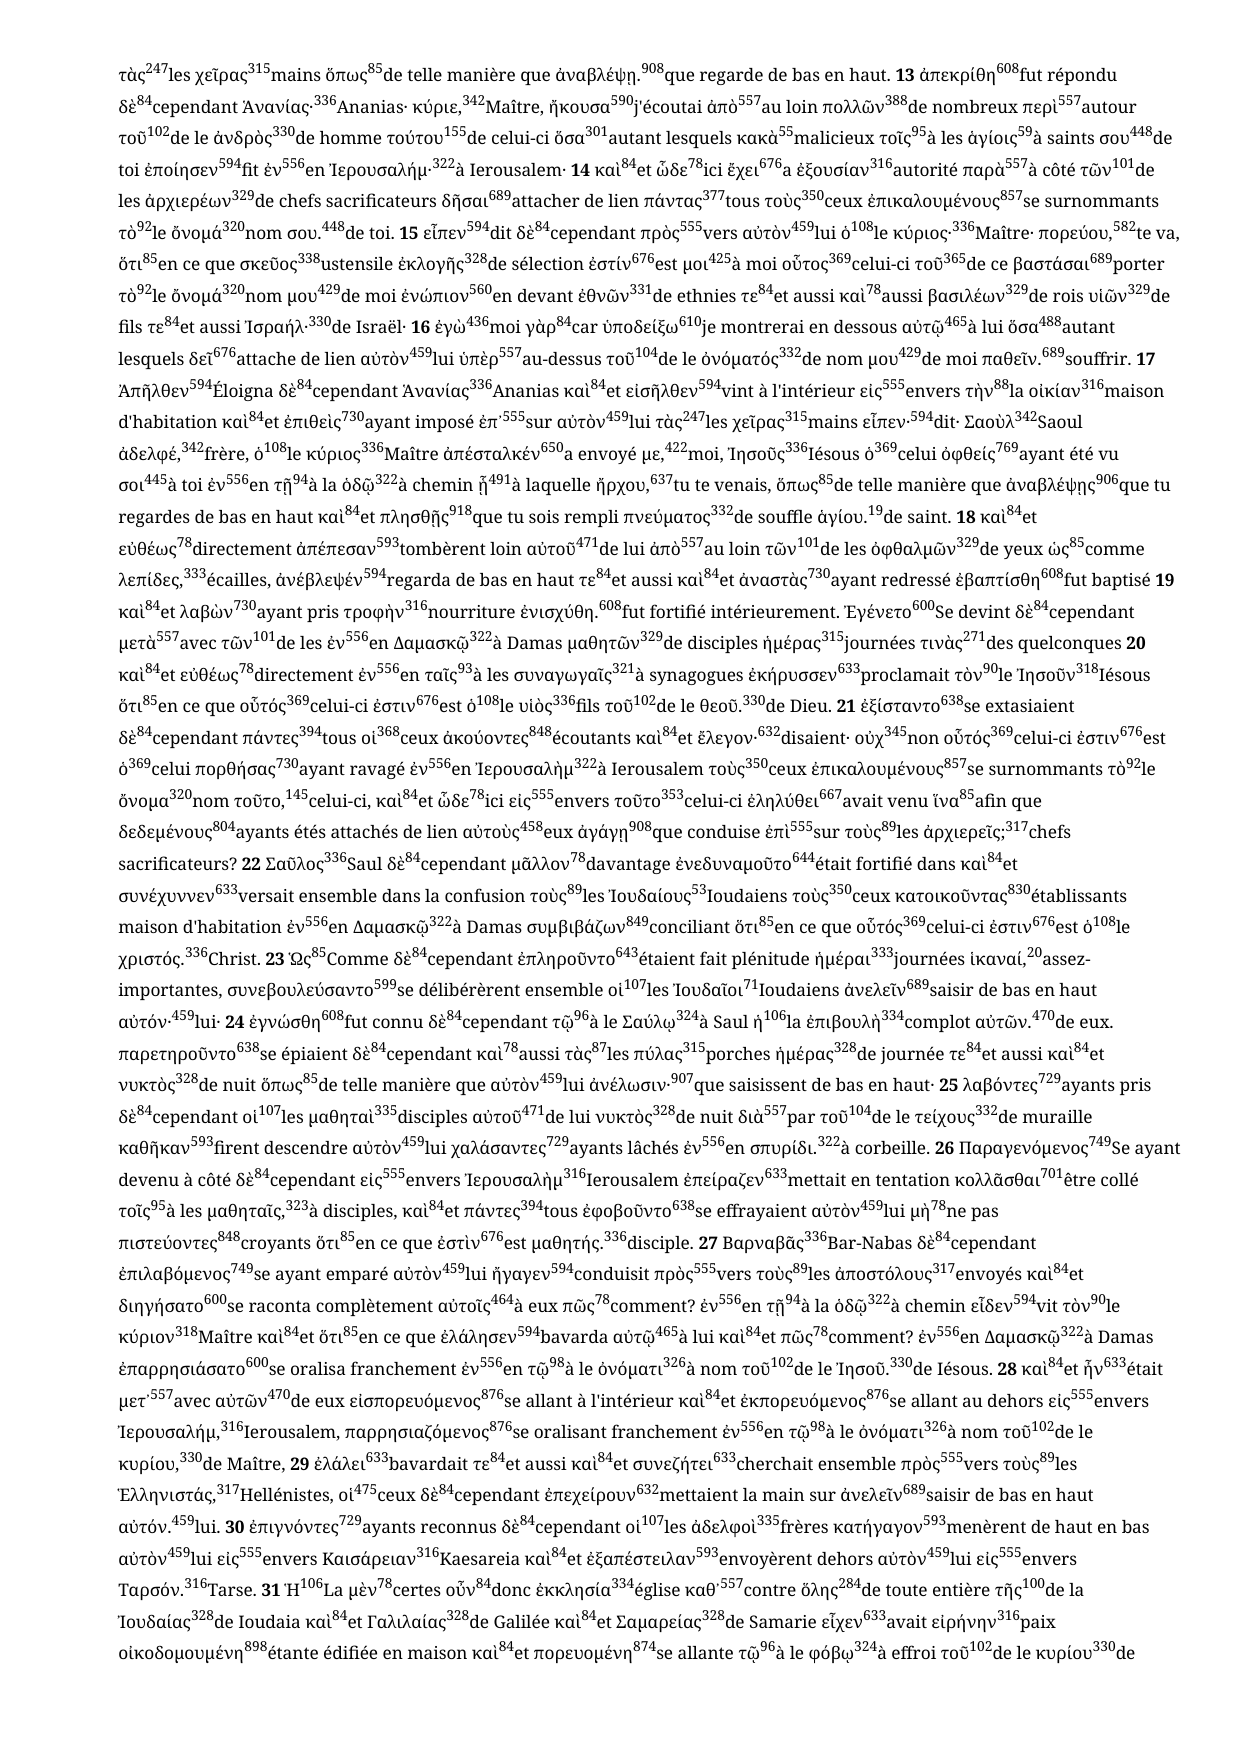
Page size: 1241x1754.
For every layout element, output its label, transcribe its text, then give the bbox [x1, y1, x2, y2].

text 1 Ὁ108Le δὲ84cependant Σαῦλος336Saul ἔτι78encore ἐμπνέων849inspirant souffle ἀπειλῆς328de menace καὶ84et φόνου330de meurtre εἰς555envers τοὺς89les μαθητὰς317disciples τοῦ102de le κυρίου,330de Maître, προσελθὼν730ayant venu vers τῷ96à le ἀρχιερεῖ324à chef sacrificateur 2 ᾐτήσατο600se demanda παρ᾽557à côté αὐτοῦ471de lui ἐπιστολὰς315épîtres εἰς555envers Δαμασκὸν316Damas πρὸς555vers τὰς87les συναγωγάς,315synagogues, ὅπως85de telle manière que ἐάν85si le cas échéant τινας377des quelconques εὕρῃ908que trouve τῆς100de la ὁδοῦ328de chemin ὄντας,830étants, ἄνδρας317hommes τε84et aussi καὶ84et γυναῖκας,315femmes, δεδεμένους804ayants étés attachés de lien ἀγάγῃ908que conduise εἰς555envers Ἰερουσαλήμ.316Ierousalem. 3 Ἐν556En δὲ84cependant τῷ359à ce πορεύεσθαι699se aller ἐγένετο600se devint αὐτὸν459lui ἐγγίζειν698approcher τῇ94à la Δαμασκῷ,322à Damas, ἐξαίφνης78soudainement τε84et aussi αὐτὸν459lui περιήστραψεν594éclaira autour φῶς338lumière ἐκ557hors τοῦ102de le οὐρανοῦ330de ciel 4 καὶ84et πεσὼν730ayant tombé ἐπὶ555sur τὴν88la γῆν316terre ἤκουσεν594écouta φωνὴν316son de voix λέγουσαν829disante αὐτῷ·465à lui· Σαοὺλ342Saoul Σαοὺλ,342Saoul, τί404quel με422moi διώκεις;674tu poursuis? 5 εἶπεν594dit δέ·84cependant· τίς415quel εἶ,674tu es, κύριε;342Maître? ὁ476celui δέ·84cependant· ἐγώ436moi εἰμι672je suis Ἰησοῦς336Iésous ὃν487lequel σὺ454toi διώκεις·674tu poursuis· 6 ἀλλὰ84mais ἀνάστηθι562redresse καὶ84et εἴσελθε562viens à l'intérieur εἰς555envers τὴν88la πόλιν316cité καὶ84et λαληθήσεταί627sera bavardé σοι445à toi ὅ489lequel τί380un quelconque σε442toi δεῖ676attache de lien ποιεῖν.698faire. 7 οἱ107les δὲ84cependant ἄνδρες335hommes οἱ504ceux συνοδεύοντες848cheminants avec αὐτῷ465à lui εἱστήκεισαν666avaient dressé ἐνεοί,71muets, ἀκούοντες848écoutants μὲν84certes τῆς100de la φωνῆς328de son de voix μηδένα378pas un δὲ84cependant θεωροῦντες.848observants. 8 ἠγέρθη608fut éveillé δὲ84cependant Σαῦλος336Saul ἀπὸ557au loin τῆς100de la γῆς,328de terre, ἀνεῳγμένων815de ayants étés ouverts δὲ84cependant τῶν101de les ὀφθαλμῶν329de yeux αὐτοῦ471de lui οὐδὲν380aucun ἔβλεπεν·633regardait· χειραγωγοῦντες848menants en main δὲ84cependant αὐτὸν459lui εἰσήγαγον593conduisirent à l'intérieur εἰς555envers Δαμασκόν.316Damas. 9 καὶ84et ἦν633était ἡμέρας315journées τρεῖς181trois μὴ78ne pas βλέπων849regardant καὶ84et οὐκ84non ἔφαγεν594mangea οὐδὲ84non cependant ἔπιεν.594but. 10 Ἦν633Était δέ84cependant τις292un quelconque μαθητὴς336disciple ἐν556en Δαμασκῷ322à Damas ὀνόματι326à nom Ἁνανίας,336Ananias, καὶ84et εἶπεν594dit πρὸς555vers αὐτὸν459lui ἐν556en ὁράματι326à vision ὁ108le κύριος·336Maître· Ἁνανία.342Ananias. ὁ476celui δὲ84cependant εἶπεν·594dit· ἰδοὺ311voici ἐγώ,436moi, κύριε.342Maître. 11 ὁ108le δὲ84cependant κύριος336Maître πρὸς555vers αὐτόν·459lui· ἀναστὰς730ayant redressé πορεύθητι571sois allé ἐπὶ555sur τὴν88la ῥύμην316rue τὴν349celle καλουμένην882étante appelée Εὐθεῖαν31Directe καὶ84et ζήτησον562cherche ἐν556en οἰκίᾳ322à maison d'habitation Ἰούδα330de Iouda Σαῦλον318Saul ὀνόματι326à nom Ταρσέα·318De Tarse· ἰδοὺ311voici γὰρ84car προσεύχεται682se prie 12 καὶ84et εἶδεν594vit ἄνδρα318homme ἐν556en ὁράματι326à vision Ἁνανίαν318Ananias ὀνόματι326à nom εἰσελθόντα716ayant venu à l'intérieur καὶ84et ἐπιθέντα716ayant imposé αὐτῷ465à lui τὰς247les χεῖρας315mains ὅπως85de telle manière que ἀναβλέψῃ.908que regarde de bas en haut. 13 ἀπεκρίθη608fut répondu δὲ84cependant Ἁνανίας·336Ananias· κύριε,342Maître, ἤκουσα590j'écoutai ἀπὸ557au loin πολλῶν388de nombreux περὶ557autour τοῦ102de le ἀνδρὸς330de homme τούτου155de celui-ci ὅσα301autant lesquels κακὰ55malicieux τοῖς95à les ἁγίοις59à saints σου448de toi ἐποίησεν594fit ἐν556en Ἰερουσαλήμ·322à Ierousalem· 14 καὶ84et ὧδε78ici ἔχει676a ἐξουσίαν316autorité παρὰ557à côté τῶν101de les ἀρχιερέων329de chefs sacrificateurs δῆσαι689attacher de lien πάντας377tous τοὺς350ceux ἐπικαλουμένους857se surnommants τὸ92le ὄνομά320nom σου.448de toi. 15 εἶπεν594dit δὲ84cependant πρὸς555vers αὐτὸν459lui ὁ108le κύριος·336Maître· πορεύου,582te va, ὅτι85en ce que σκεῦος338ustensile ἐκλογῆς328de sélection ἐστίν676est μοι425à moi οὗτος369celui-ci τοῦ365de ce βαστάσαι689porter τὸ92le ὄνομά320nom μου429de moi ἐνώπιον560en devant ἐθνῶν331de ethnies τε84et aussi καὶ78aussi βασιλέων329de rois υἱῶν329de fils τε84et aussi Ἰσραήλ·330de Israël· 16 ἐγὼ436moi γὰρ84car ὑποδείξω610je montrerai en dessous αὐτῷ465à lui ὅσα488autant lesquels δεῖ676attache de lien αὐτὸν459lui ὑπὲρ557au-dessus τοῦ104de le ὀνόματός332de nom μου429de moi παθεῖν.689souffrir. 17 Ἀπῆλθεν594Éloigna δὲ84cependant Ἁνανίας336Ananias καὶ84et εἰσῆλθεν594vint à l'intérieur εἰς555envers τὴν88la οἰκίαν316maison d'habitation καὶ84et ἐπιθεὶς730ayant imposé ἐπ᾽555sur αὐτὸν459lui τὰς247les χεῖρας315mains εἶπεν·594dit· Σαοὺλ342Saoul ἀδελφέ,342frère, ὁ108le κύριος336Maître ἀπέσταλκέν650a envoyé με,422moi, Ἰησοῦς336Iésous ὁ369celui ὀφθείς769ayant été vu σοι445à toi ἐν556en τῇ94à la ὁδῷ322à chemin ᾗ491à laquelle ἤρχου,637tu te venais, ὅπως85de telle manière que ἀναβλέψῃς906que tu regardes de bas en haut καὶ84et πλησθῇς918que tu sois rempli πνεύματος332de souffle ἁγίου.19de saint. 18 καὶ84et εὐθέως78directement ἀπέπεσαν593tombèrent loin αὐτοῦ471de lui ἀπὸ557au loin τῶν101de les ὀφθαλμῶν329de yeux ὡς85comme λεπίδες,333écailles, ἀνέβλεψέν594regarda de bas en haut τε84et aussi καὶ84et ἀναστὰς730ayant redressé ἐβαπτίσθη608fut baptisé 19 καὶ84et λαβὼν730ayant pris τροφὴν316nourriture ἐνισχύθη.608fut fortifié intérieurement. Ἐγένετο600Se devint δὲ84cependant μετὰ557avec τῶν101de les ἐν556en Δαμασκῷ322à Damas μαθητῶν329de disciples ἡμέρας315journées τινὰς271des quelconques 20 καὶ84et εὐθέως78directement ἐν556en ταῖς93à les συναγωγαῖς321à synagogues ἐκήρυσσεν633proclamait τὸν90le Ἰησοῦν318Iésous ὅτι85en ce que οὗτός369celui-ci ἐστιν676est ὁ108le υἱὸς336fils τοῦ102de le θεοῦ.330de Dieu. 21 ἐξίσταντο638se extasiaient δὲ84cependant πάντες394tous οἱ368ceux ἀκούοντες848écoutants καὶ84et ἔλεγον·632disaient· οὐχ345non οὗτός369celui-ci ἐστιν676est ὁ369celui πορθήσας730ayant ravagé ἐν556en Ἰερουσαλὴμ322à Ierousalem τοὺς350ceux ἐπικαλουμένους857se surnommants τὸ92le ὄνομα320nom τοῦτο,145celui-ci, καὶ84et ὧδε78ici εἰς555envers τοῦτο353celui-ci ἐληλύθει667avait venu ἵνα85afin que δεδεμένους804ayants étés attachés de lien αὐτοὺς458eux ἀγάγῃ908que conduise ἐπὶ555sur τοὺς89les ἀρχιερεῖς;317chefs sacrificateurs? 22 Σαῦλος336Saul δὲ84cependant μᾶλλον78davantage ἐνεδυναμοῦτο644était fortifié dans καὶ84et συνέχυννεν633versait ensemble dans la confusion τοὺς89les Ἰουδαίους53Ioudaiens τοὺς350ceux κατοικοῦντας830établissants maison d'habitation ἐν556en Δαμασκῷ322à Damas συμβιβάζων849conciliant ὅτι85en ce que οὗτός369celui-ci ἐστιν676est ὁ108le χριστός.336Christ. 23 Ὡς85Comme δὲ84cependant ἐπληροῦντο643étaient fait plénitude ἡμέραι333journées ἱκαναί,20assez-importantes, συνεβουλεύσαντο599se délibérèrent ensemble οἱ107les Ἰουδαῖοι71Ioudaiens ἀνελεῖν689saisir de bas en haut αὐτόν·459lui· 24 ἐγνώσθη608fut connu δὲ84cependant τῷ96à le Σαύλῳ324à Saul ἡ106la ἐπιβουλὴ334complot αὐτῶν.470de eux. παρετηροῦντο638se épiaient δὲ84cependant καὶ78aussi τὰς87les πύλας315porches ἡμέρας328de journée τε84et aussi καὶ84et νυκτὸς328de nuit ὅπως85de telle manière que αὐτὸν459lui ἀνέλωσιν·907que saisissent de bas en haut· 25 λαβόντες729ayants pris δὲ84cependant οἱ107les μαθηταὶ335disciples αὐτοῦ471de lui νυκτὸς328de nuit διὰ557par τοῦ104de le τείχους332de muraille καθῆκαν593firent descendre αὐτὸν459lui χαλάσαντες729ayants lâchés ἐν556en σπυρίδι.322à corbeille. 26 Παραγενόμενος749Se ayant devenu à côté δὲ84cependant εἰς555envers Ἰερουσαλὴμ316Ierousalem ἐπείραζεν633mettait en tentation κολλᾶσθαι701être collé τοῖς95à les μαθηταῖς,323à disciples, καὶ84et πάντες394tous ἐφοβοῦντο638se effrayaient αὐτὸν459lui μὴ78ne pas πιστεύοντες848croyants ὅτι85en ce que ἐστὶν676est μαθητής.336disciple. 27 Βαρναβᾶς336Bar-Nabas δὲ84cependant ἐπιλαβόμενος749se ayant emparé αὐτὸν459lui ἤγαγεν594conduisit πρὸς555vers τοὺς89les ἀποστόλους317envoyés καὶ84et διηγήσατο600se raconta complètement αὐτοῖς464à eux πῶς78comment? ἐν556en τῇ94à la ὁδῷ322à chemin εἶδεν594vit τὸν90le κύριον318Maître καὶ84et ὅτι85en ce que ἐλάλησεν594bavarda αὐτῷ465à lui καὶ84et πῶς78comment? ἐν556en Δαμασκῷ322à Damas ἐπαρρησιάσατο600se oralisa franchement ἐν556en τῷ98à le ὀνόματι326à nom τοῦ102de le Ἰησοῦ.330de Iésous. 28 καὶ84et ἦν633était μετ᾽557avec αὐτῶν470de eux εἰσπορευόμενος876se allant à l'intérieur καὶ84et ἐκπορευόμενος876se allant au dehors εἰς555envers Ἰερουσαλήμ,316Ierousalem, παρρησιαζόμενος876se oralisant franchement ἐν556en τῷ98à le ὀνόματι326à nom τοῦ102de le κυρίου,330de Maître, 29 ἐλάλει633bavardait τε84et aussi καὶ84et συνεζήτει633cherchait ensemble πρὸς555vers τοὺς89les Ἑλληνιστάς,317Hellénistes, οἱ475ceux δὲ84cependant ἐπεχείρουν632mettaient la main sur ἀνελεῖν689saisir de bas en haut αὐτόν.459lui. 30 ἐπιγνόντες729ayants reconnus δὲ84cependant οἱ107les ἀδελφοὶ335frères κατήγαγον593menèrent de haut en bas αὐτὸν459lui εἰς555envers Καισάρειαν316Kaesareia καὶ84et ἐξαπέστειλαν593envoyèrent dehors αὐτὸν459lui εἰς555envers Ταρσόν.316Tarse. 31 Ἡ106La μὲν78certes οὖν84donc ἐκκλησία334église καθ᾽557contre ὅλης284de toute entière τῆς100de la Ἰουδαίας328de Ioudaia καὶ84et Γαλιλαίας328de Galilée καὶ84et Σαμαρείας328de Samarie εἶχεν633avait εἰρήνην316paix οἰκοδομουμένη898étante édifiée en maison καὶ84et πορευομένη874se allante τῷ96à le φόβῳ324à effroi τοῦ102de le κυρίου330de Maître καὶ84et τῇ94à la παρακλήσει322à appel à côté τοῦ104de le ἁγίου19de saint πνεύματος332de souffle ἐπληθύνετο.644était multiplié. 32 Ἐγένετο600Se devint δὲ84cependant Πέτρον318Pierre διερχόμενον858se passant à travers διὰ557par πάντων390de tous κατελθεῖν689venir de haut en bas καὶ78aussi πρὸς555vers τοὺς89les ἁγίους53saints τοὺς350ceux κατοικοῦντας830établissants maison d'habitation Λύδδα.316Lydda. 33 εὗρεν594trouva δὲ84cependant ἐκεῖ78là ἄνθρωπόν318être humain τινα274un quelconque ὀνόματι326à nom Αἰνέαν318Énée ἐξ557hors ἐτῶν331de ans ὀκτὼ197de huit κατακείμενον858se couchant de haut en bas ἐπὶ557sur κραβάττου,330de grabat, ὃς505lequel ἦν633était παραλελυμένος.822ayant été paralysé. 34 καὶ84et εἶπεν594dit αὐτῷ465à lui ὁ108le Πέτρος·336Pierre· Αἰνέα,342Énée, ἰᾶταί682se guérit σε442toi Ἰησοῦς336Iésous Χριστός·336Christ· ἀνάστηθι562redresse καὶ84et στρῶσον562étends σεαυτῷ.527à toi-même. καὶ84et εὐθέως78directement ἀνέστη.594redressa. 35 καὶ84et εἶδαν593virent αὐτὸν459lui πάντες394tous οἱ368ceux κατοικοῦντες848établissants maison d'habitation Λύδδα316Lydda καὶ84et τὸν90le Σαρῶνα,318Sarona, οἵτινες504lesquels des quelconques ἐπέστρεψαν593retournèrent au-dessus ἐπὶ555sur τὸν90le κύριον.318Maître. 36 Ἐν556En Ἰόππῃ322à Ioppé δέ84cependant τις290une quelconque ἦν633était μαθήτρια334disciple ὀνόματι326à nom Ταβειθά,334Tabeitha, ἣ503laquelle διερμηνευομένη898étante interprétée en détail λέγεται688est dit Δορκάς·334Dorcas· αὕτη474celle-ci ἦν633était πλήρης46de plénitude ἔργων331de travaux ἀγαθῶν18de bons καὶ84et ἐλεημοσυνῶν327de actes de miséricorde ὧν496de lesquelles ἐποίει.633faisait. 37 ἐγένετο600se devint δὲ84cependant ἐν556en ταῖς93à les ἡμέραις321à journées ἐκείναις146à celles-là ἀσθενήσασαν714ayante étée infirme αὐτὴν457elle ἀποθανεῖν·689mourir loin· λούσαντες729ayants baignés δὲ84cependant αὐτὴν457elle ἔθηκαν593posèrent ἐν556en ὑπερῴῳ.326à partie au-dessus. 38 ἐγγὺς559proche δὲ84cependant οὔσης841de étante Λύδδας328de Lydda τῇ94à la Ἰόππῃ322à Ioppé οἱ107les μαθηταὶ335disciples ἀκούσαντες729ayants écoutés ὅτι85en ce que Πέτρος336Pierre ἐστὶν676est ἐν556en αὐτῇ463à elle ἀπέστειλαν593envoyèrent δύο183deux ἄνδρας317hommes πρὸς555vers αὐτὸν459lui παρακαλοῦντες·848appelants à côté· μὴ78ne pas ὀκνήσῃς906que tu paresses διελθεῖν689passer à travers ἕως560jusqu'à ce que ἡμῶν.428de nous. 39 ἀναστὰς730ayant redressé δὲ84cependant Πέτρος336Pierre συνῆλθεν594vint ensemble αὐτοῖς·464à eux· ὃν487lequel παραγενόμενον735se ayant devenu à côté ἀνήγαγον593conduisirent de bas en haut εἰς555envers τὸ92le ὑπερῷον320partie au-dessus καὶ84et παρέστησαν593dressèrent à côté αὐτῷ465à lui πᾶσαι289toutes αἱ105les χῆραι333veuves κλαίουσαι846pleurantes καὶ84et ἐπιδεικνύμεναι873se montrantes sûrement χιτῶνας317chitons καὶ84et ἱμάτια319himations ὅσα488autant lesquels ἐποίει633faisait μετ᾽557avec αὐτῶν468de elles οὖσα847étante ἡ106la Δορκάς.334Dorcas. 40 ἐκβαλὼν730ayant éjecté δὲ84cependant ἔξω78au-dehors πάντας377tous ὁ108le Πέτρος336Pierre καὶ84et θεὶς730ayant posé τὰ251les γόνατα319genoux προσηύξατο600se pria καὶ84et ἐπιστρέψας730ayant retourné au-dessus πρὸς555vers τὸ92le σῶμα320corps εἶπεν·594dit· Ταβειθά,340Tabeitha, ἀνάστηθι.562redresse. ἡ474celle δὲ84cependant ἤνοιξεν594ouvrit τοὺς89les ὀφθαλμοὺς317yeux αὐτῆς,469de elle, καὶ84et ἰδοῦσα728ayante vue τὸν90le Πέτρον318Pierre ἀνεκάθισεν.594assit de bas en haut. 41 δοὺς730ayant donné δὲ84cependant αὐτῇ463à elle χεῖρα316main ἀνέστησεν594redressa αὐτήν·457elle· φωνήσας730ayant sonné de voix δὲ84cependant τοὺς89les ἁγίους53saints καὶ84et τὰς87les χήρας315veuves παρέστησεν594dressa à côté αὐτὴν457elle ζῶσαν.829vivante. 42 γνωστὸν50connu δὲ84cependant ἐγένετο600se devint καθ᾽557contre ὅλης284de toute entière τῆς100de la Ἰόππης328de Ioppé καὶ84et ἐπίστευσαν593crurent πολλοὶ394nombreux ἐπὶ555sur τὸν90le κύριον.318Maître. 43 Ἐγένετο600Se devint δὲ84cependant ἡμέρας315journées ἱκανὰς271assez-importantes μεῖναι689rester ἐν556en Ἰόππῃ322à Ioppé παρά556à côté τινι280à un quelconque Σίμωνι324à Simon βυρσεῖ.324à tanneur. [118, 59, 1181, 1665]
